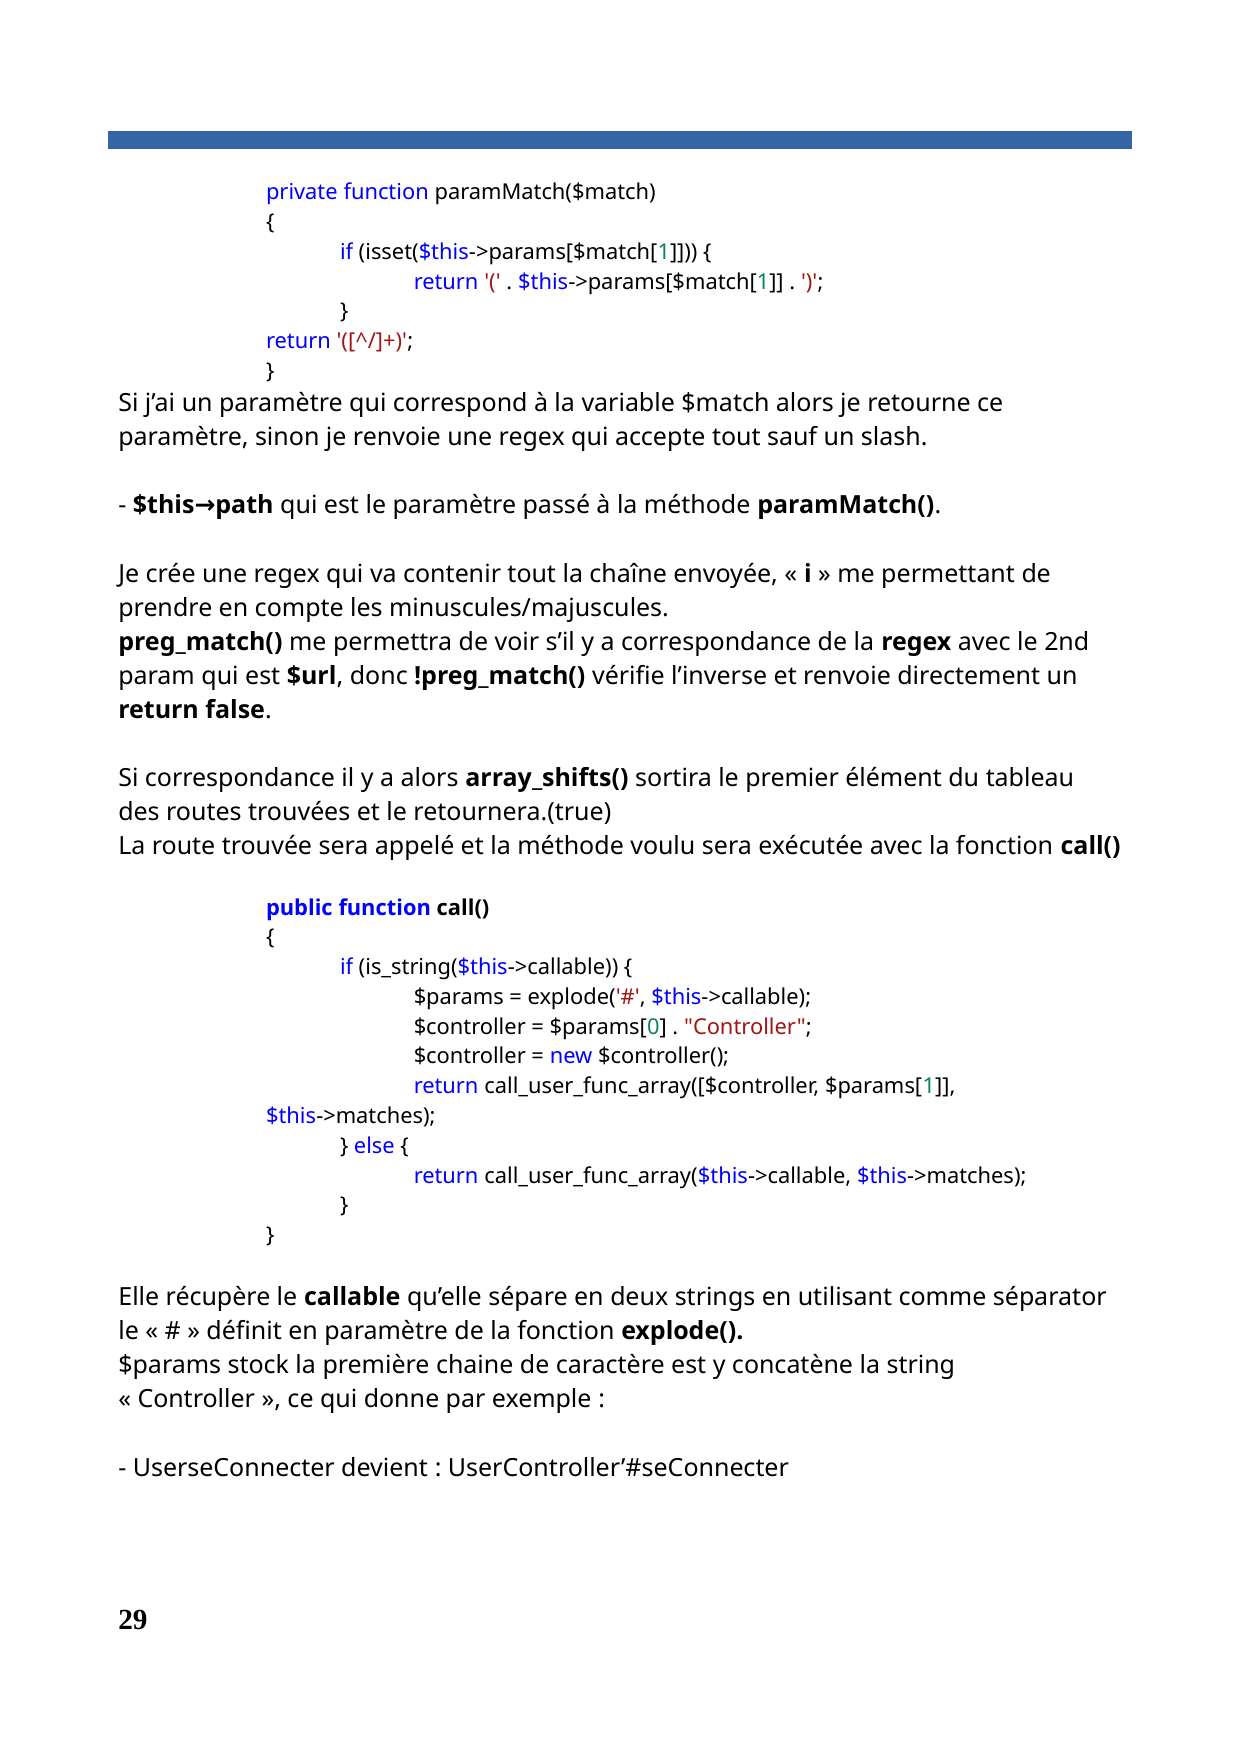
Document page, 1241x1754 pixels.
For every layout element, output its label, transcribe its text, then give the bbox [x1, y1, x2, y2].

text $controller = $params[0] . "Controller"; [118, 1011, 1122, 1041]
text } [118, 355, 1122, 385]
text preg_match() me permettra de voir s’il y a correspondance de la regex avec le 2nd param qui est $url, donc !preg_match() vérifie l’inverse et renvoie directement un return false. [118, 623, 1122, 726]
text $params stock la première chaine de caractère est y concatène la string « Controller », ce qui donne par exemple : [118, 1347, 1122, 1415]
text return call_user_func_array($this->callable, $this->matches); [118, 1160, 1122, 1189]
text $params = explode('#', $this->callable); [118, 981, 1122, 1011]
text if (is_string($this->callable)) { [118, 951, 1122, 981]
text $controller = new $controller(); [118, 1041, 1122, 1070]
text private function paramMatch($match) [118, 176, 1122, 206]
text } [118, 1189, 1122, 1219]
text - $this→path qui est le paramètre passé à la méthode paramMatch(). [118, 487, 1122, 521]
text Je crée une regex qui va contenir tout la chaîne envoyée, « i » me permettant de prendre en compte les minuscules/majuscules. [118, 555, 1122, 623]
text } [118, 1219, 1122, 1249]
text La route trouvée sera appelé et la méthode voulu sera exécutée avec la fonction call() [118, 828, 1122, 862]
text Elle récupère le callable qu’elle sépare en deux strings en utilisant comme séparator le « # » définit en paramètre de la fonction explode(). [118, 1279, 1122, 1347]
text return '(' . $this->params[$match[1]] . ')'; [118, 266, 1122, 296]
text return '([^/]+)'; [118, 325, 1122, 355]
text } [118, 296, 1122, 325]
text { [118, 921, 1122, 951]
text { [118, 206, 1122, 236]
text - UserseConnecter devient : UserController’#seConnecter [118, 1449, 1122, 1483]
text Si correspondance il y a alors array_shifts() sortira le premier élément du tableau des routes trouvées et le retournera.(true) [118, 759, 1122, 828]
text } else { [118, 1130, 1122, 1160]
text if (isset($this->params[$match[1]])) { [118, 236, 1122, 266]
text public function call() [118, 892, 1122, 921]
text return call_user_func_array([$controller, $params[1]], $this->matches); [118, 1070, 1122, 1130]
text Si j’ai un paramètre qui correspond à la variable $match alors je retourne ce paramètre, sinon je renvoie une regex qui accepte tout sauf un slash. [118, 385, 1122, 453]
